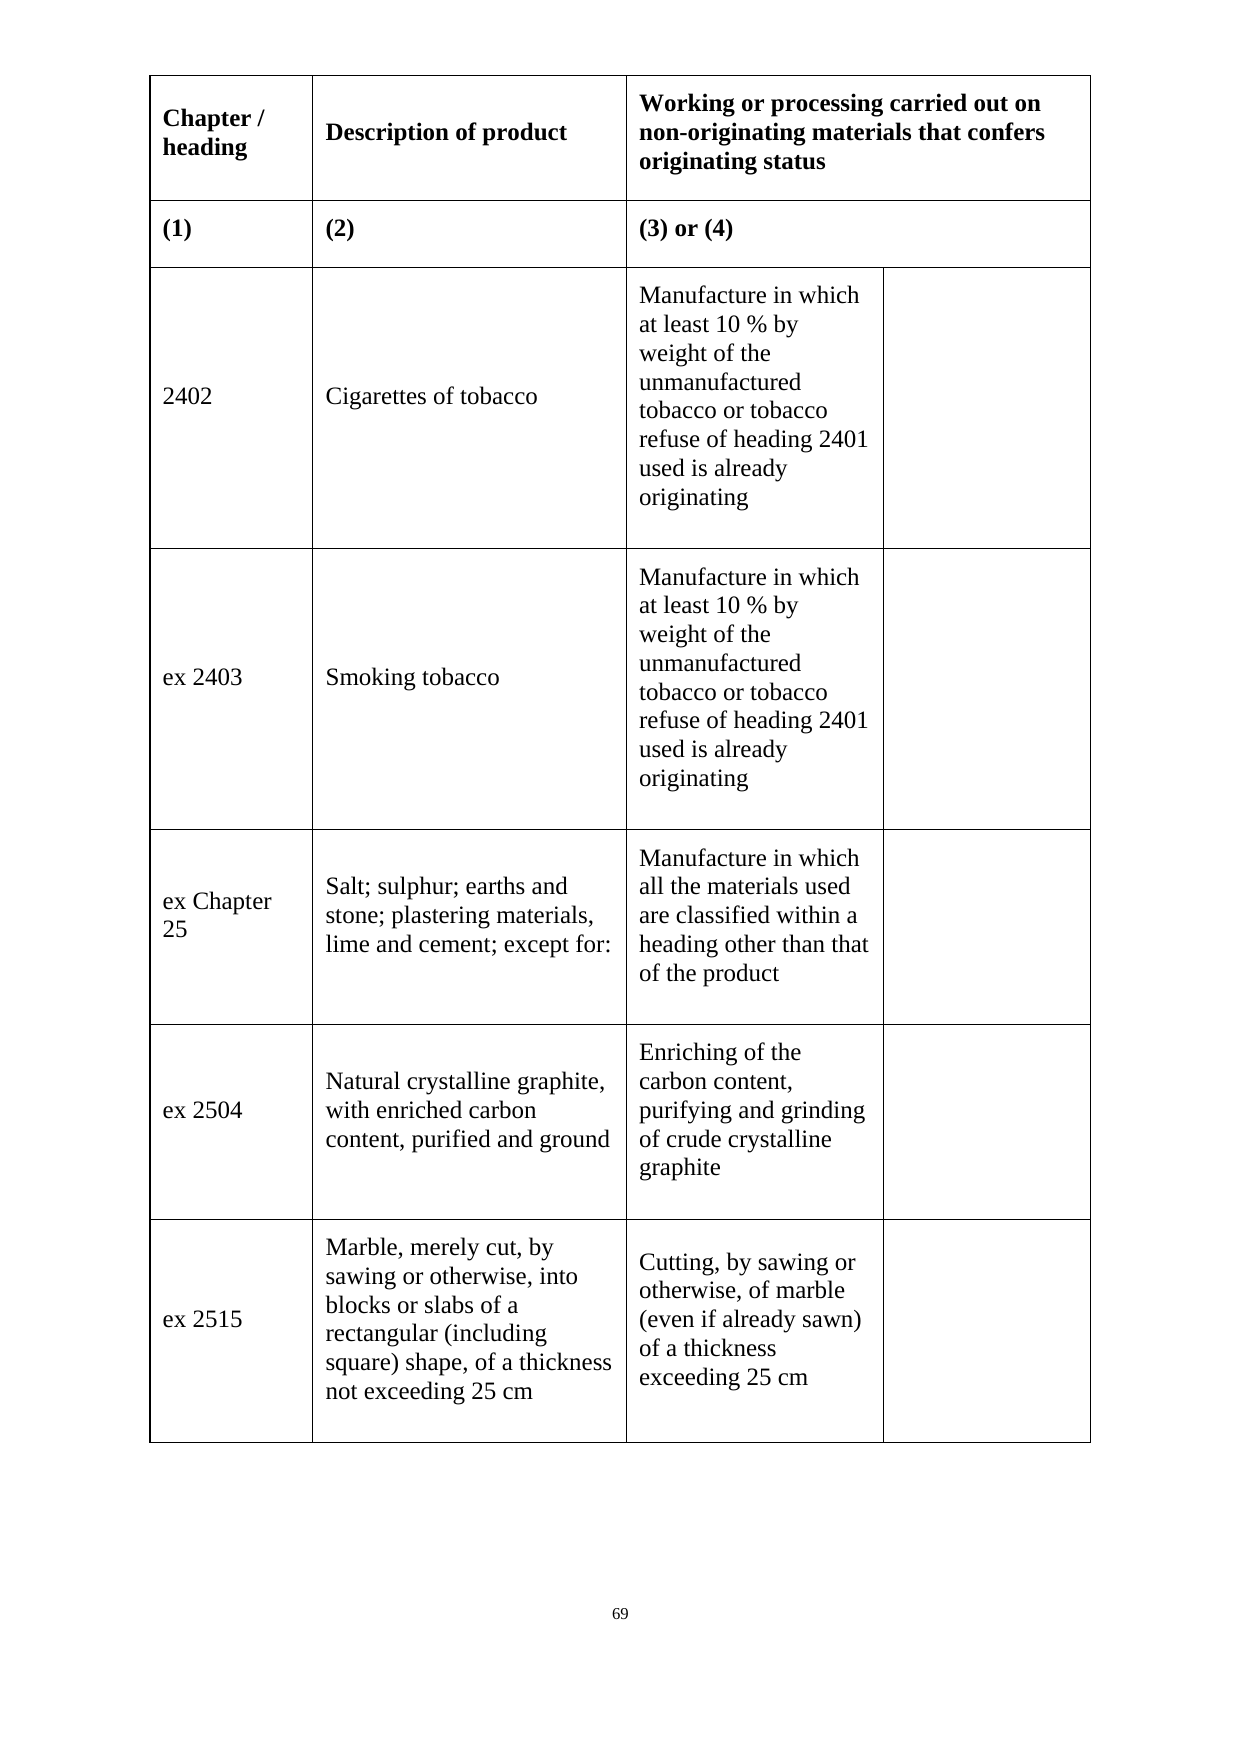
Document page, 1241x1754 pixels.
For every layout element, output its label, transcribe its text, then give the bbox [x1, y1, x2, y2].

table_cell ex 2403 [151, 549, 312, 829]
table_header Chapter / heading [151, 76, 312, 200]
table_cell (1) [151, 201, 312, 267]
table_cell [884, 1220, 1090, 1442]
table_header Description of product [313, 76, 626, 200]
table_cell [884, 268, 1090, 548]
table_cell Salt; sulphur; earths and stone; plastering materials, lime and cement; except for: [313, 830, 626, 1024]
table_cell 2402 [151, 268, 312, 548]
table_cell Smoking tobacco [313, 549, 626, 829]
table_header Working or processing carried out on non‐originating materials that confers originating status [627, 76, 1090, 200]
table_cell [884, 1025, 1090, 1219]
table_cell Cigarettes of tobacco [313, 268, 626, 548]
table_cell ex 2515 [151, 1220, 312, 1442]
table_cell ex Chapter 25 [151, 830, 312, 1024]
table_cell Natural crystalline graphite, with enriched carbon content, purified and ground [313, 1025, 626, 1219]
table_cell Enriching of the carbon content, purifying and grinding of crude crystalline graphite [627, 1025, 883, 1219]
table_cell ex 2504 [151, 1025, 312, 1219]
table_cell Marble, merely cut, by sawing or otherwise, into blocks or slabs of a rectangular (including square) shape, of a thickness not exceeding 25 cm [313, 1220, 626, 1442]
table_cell (3) or (4) [627, 201, 1090, 267]
table_cell Manufacture in which at least 10 % by weight of the unmanufactured tobacco or tobacco refuse of heading 2401 used is already originating [627, 268, 883, 548]
table_cell (2) [313, 201, 626, 267]
table_cell Manufacture in which all the materials used are classified within a heading other than that of the product [627, 830, 883, 1024]
table_cell Cutting, by sawing or otherwise, of marble (even if already sawn) of a thickness exceeding 25 cm [627, 1220, 883, 1442]
table_cell [884, 830, 1090, 1024]
table_cell Manufacture in which at least 10 % by weight of the unmanufactured tobacco or tobacco refuse of heading 2401 used is already originating [627, 549, 883, 829]
table_cell [884, 549, 1090, 829]
